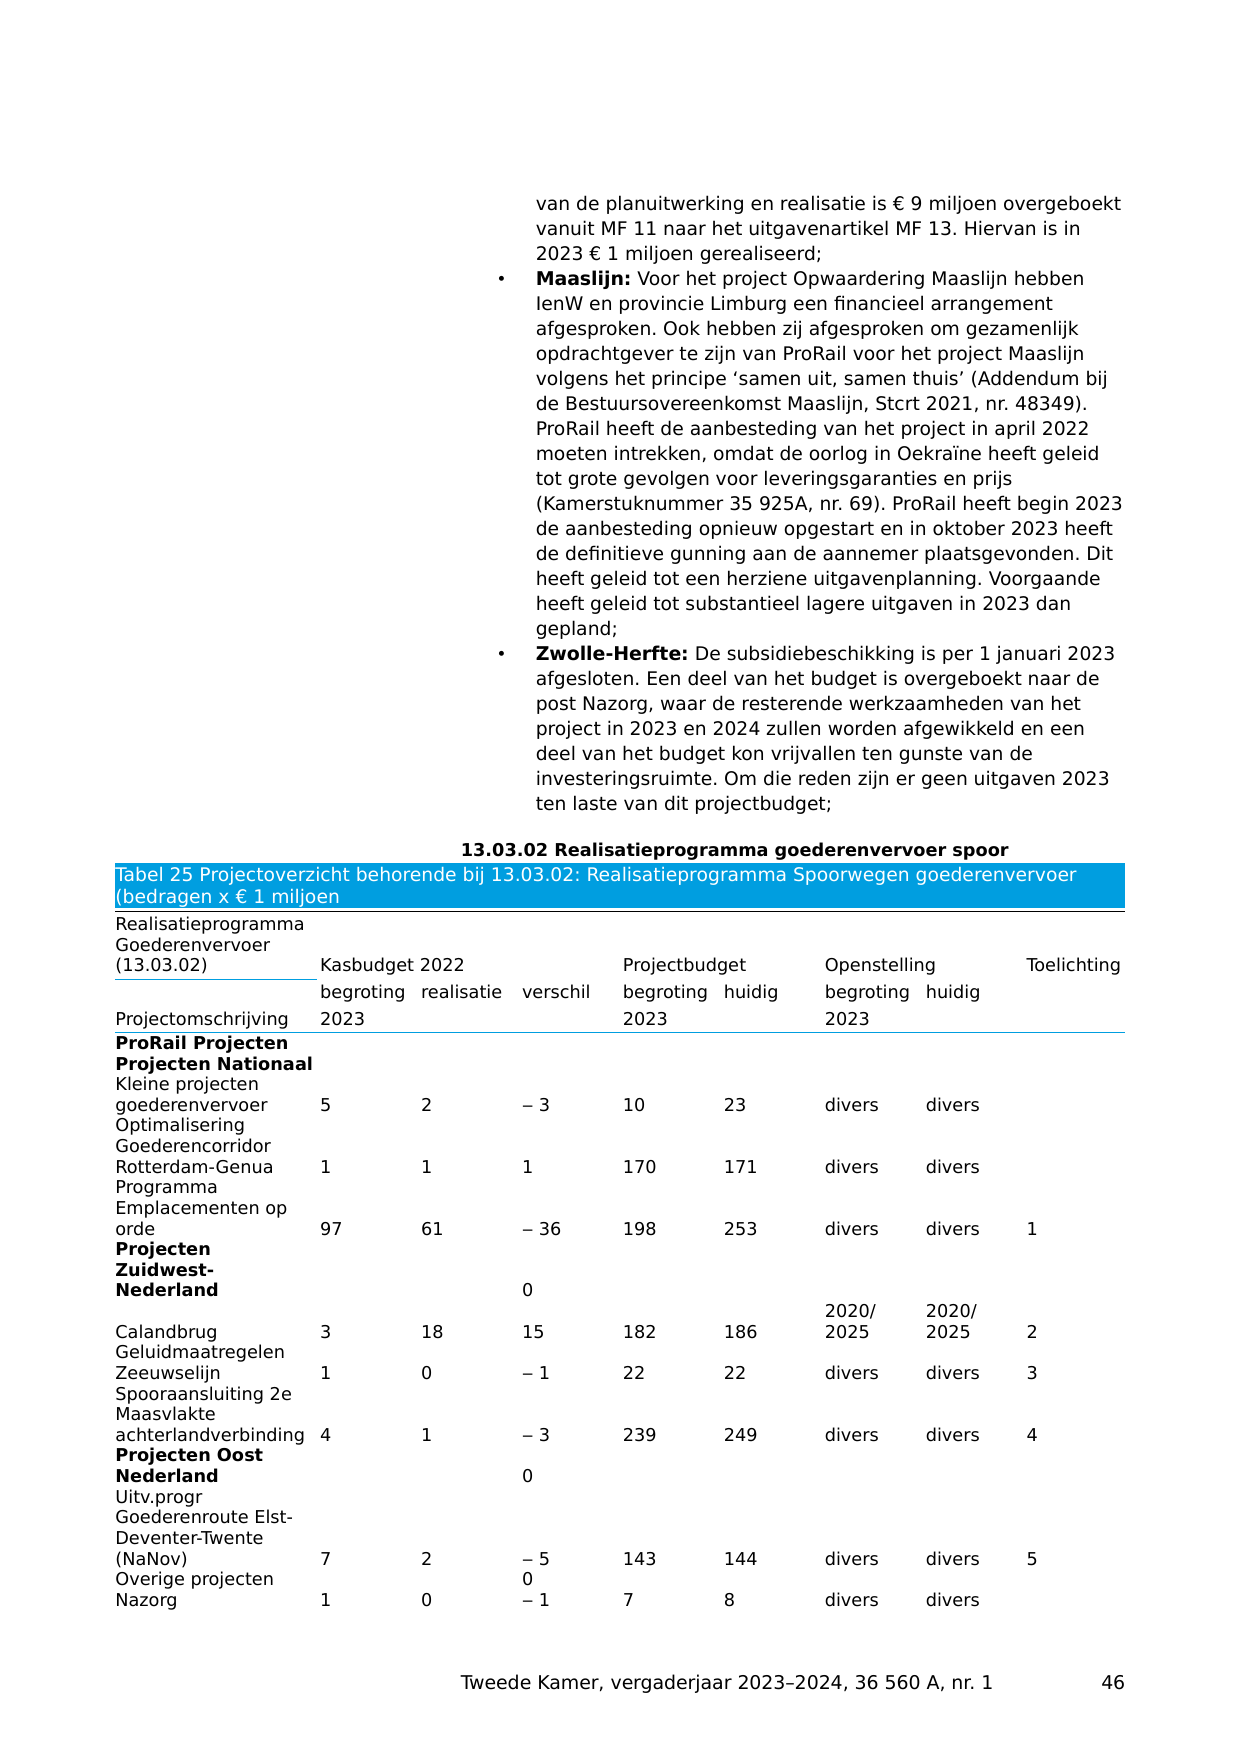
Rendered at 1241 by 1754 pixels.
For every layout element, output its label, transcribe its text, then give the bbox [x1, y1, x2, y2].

table_cell begroting [620, 979, 721, 1006]
table_cell [721, 1054, 822, 1074]
table_cell [721, 1006, 822, 1032]
table_cell [620, 1569, 721, 1590]
table_cell Spooraansluiting 2e Maasvlakte achterlandverbinding [115, 1384, 317, 1445]
table_cell 2 [418, 1487, 519, 1569]
table_cell [1024, 1006, 1125, 1032]
table_cell huidig [923, 979, 1023, 1006]
table_cell 198 [620, 1177, 721, 1239]
table_cell [418, 1445, 519, 1487]
table_cell [1024, 1054, 1125, 1074]
table_cell [1024, 1033, 1125, 1053]
table_cell [620, 1033, 721, 1053]
table_cell divers [822, 1115, 923, 1177]
table_cell 2023 [317, 1006, 418, 1032]
table_cell 2023 [620, 1006, 721, 1032]
table_cell [418, 1006, 519, 1032]
table_cell 171 [721, 1115, 822, 1177]
table_cell ‒ 1 [519, 1342, 620, 1383]
table_cell 2020/ 2025 [822, 1301, 923, 1342]
text 13.03.02 Realisatieprogramma goederenvervoer spoor [461, 838, 1125, 861]
table_cell divers [822, 1074, 923, 1115]
table_cell 186 [721, 1301, 822, 1342]
table_cell Nazorg [115, 1590, 317, 1610]
table_cell 1 [418, 1115, 519, 1177]
table_cell Toelichting [1024, 912, 1125, 979]
table_cell [317, 1569, 418, 1590]
table_cell [822, 1239, 923, 1301]
table_cell [721, 1239, 822, 1301]
table_cell 182 [620, 1301, 721, 1342]
list van de planuitwerking en realisatie is € 9 miljoen overgeboekt vanuit MF 11 naar het uitgavenartikel MF 13. Hiervan is in 2023 € 1 miljoen gerealiseerd; [498, 191, 1125, 266]
table_cell 4 [1024, 1384, 1125, 1445]
table_cell 23 [721, 1074, 822, 1115]
table_cell 97 [317, 1177, 418, 1239]
table_cell divers [923, 1384, 1023, 1445]
table_cell Programma Emplacementen op orde [115, 1177, 317, 1239]
table_cell [418, 1054, 519, 1074]
table_cell Projecten Oost Nederland [115, 1445, 317, 1487]
table_cell ‒ 3 [519, 1074, 620, 1115]
table_cell 8 [721, 1590, 822, 1610]
table_cell [1024, 1115, 1125, 1177]
table_cell [317, 1033, 418, 1053]
table_cell 7 [317, 1487, 418, 1569]
table_cell ProRail Projecten [115, 1033, 317, 1053]
table_cell [923, 1445, 1023, 1487]
table_cell [418, 1239, 519, 1301]
table_cell 0 [519, 1569, 620, 1590]
table_cell ‒ 36 [519, 1177, 620, 1239]
table_cell [317, 1054, 418, 1074]
table_cell [923, 1033, 1023, 1053]
table_cell [822, 1445, 923, 1487]
table_cell begroting [822, 979, 923, 1006]
table_cell 143 [620, 1487, 721, 1569]
table_cell 170 [620, 1115, 721, 1177]
table_cell Projecten Zuidwest-Nederland [115, 1239, 317, 1301]
table_cell [721, 1033, 822, 1053]
table_cell verschil [519, 979, 620, 1006]
table_cell 2023 [822, 1006, 923, 1032]
table_cell [620, 1054, 721, 1074]
table_cell divers [822, 1384, 923, 1445]
table_cell [923, 1054, 1023, 1074]
table_cell divers [923, 1342, 1023, 1383]
table_cell [822, 1033, 923, 1053]
table_cell Projecten Nationaal [115, 1054, 317, 1074]
table_cell 2 [418, 1074, 519, 1115]
table_cell divers [923, 1074, 1023, 1115]
table_cell [519, 1033, 620, 1053]
table_cell 0 [418, 1342, 519, 1383]
table_cell [923, 1569, 1023, 1590]
table_cell [923, 1239, 1023, 1301]
table_cell ‒ 5 [519, 1487, 620, 1569]
table_cell [418, 1569, 519, 1590]
table_cell Openstelling [822, 912, 1023, 979]
table_cell divers [822, 1177, 923, 1239]
table_cell [1024, 1590, 1125, 1610]
table_cell [822, 1054, 923, 1074]
table_cell [1024, 1074, 1125, 1115]
table_cell 18 [418, 1301, 519, 1342]
table_cell [519, 1006, 620, 1032]
table_cell [822, 1569, 923, 1590]
table_cell 253 [721, 1177, 822, 1239]
table_cell Uitv.progr Goederenroute Elst-Deventer-Twente (NaNov) [115, 1487, 317, 1569]
table_cell [317, 1445, 418, 1487]
table_cell divers [822, 1590, 923, 1610]
table_cell divers [923, 1590, 1023, 1610]
table_cell 5 [317, 1074, 418, 1115]
table_cell Projectomschrijving [115, 1006, 317, 1032]
table_cell 1 [1024, 1177, 1125, 1239]
table_cell [1024, 1445, 1125, 1487]
table_cell 15 [519, 1301, 620, 1342]
table_cell Kleine projecten goederenvervoer [115, 1074, 317, 1115]
table_cell [317, 1239, 418, 1301]
table_cell 1 [317, 1590, 418, 1610]
table_cell realisatie [418, 979, 519, 1006]
table_cell 2 [1024, 1301, 1125, 1342]
table_cell 3 [317, 1301, 418, 1342]
table_cell ‒ 3 [519, 1384, 620, 1445]
table_cell begroting [317, 979, 418, 1006]
table_cell 3 [1024, 1342, 1125, 1383]
table_cell 22 [620, 1342, 721, 1383]
table_cell 1 [317, 1115, 418, 1177]
table_cell divers [923, 1177, 1023, 1239]
table_cell [1024, 1569, 1125, 1590]
table_cell divers [822, 1342, 923, 1383]
table_cell 0 [418, 1590, 519, 1610]
table_cell Geluidmaatregelen Zeeuwselijn [115, 1342, 317, 1383]
table_cell 1 [317, 1342, 418, 1383]
table_cell 22 [721, 1342, 822, 1383]
table_cell 7 [620, 1590, 721, 1610]
table_cell Projectbudget [620, 912, 822, 979]
table_cell huidig [721, 979, 822, 1006]
table_cell [620, 1445, 721, 1487]
table_cell divers [822, 1487, 923, 1569]
list Maaslijn: Voor het project Opwaardering Maaslijn hebben IenW en provincie Limburg een financieel arrangement afgesproken. Ook hebben zij afgesproken om gezamenlijk opdrachtgever te zijn van ProRail voor het project Maaslijn volgens het principe ‘samen uit, samen thuis’ (Addendum bij de Bestuursovereenkomst Maaslijn, Stcrt 2021, nr. 48349). ProRail heeft de aanbesteding van het project in april 2022 moeten intrekken, omdat de oorlog in Oekraïne heeft geleid tot grote gevolgen voor leveringsgaranties en prijs (Kamerstuknummer 35 925A, nr. 69). ProRail heeft begin 2023 de aanbesteding opnieuw opgestart en in oktober 2023 heeft de definitieve gunning aan de aannemer plaatsgevonden. Dit heeft geleid tot een herziene uitgavenplanning. Voorgaande heeft geleid tot substantieel lagere uitgaven in 2023 dan gepland; [498, 266, 1125, 641]
list Zwolle-Herfte: De subsidiebeschikking is per 1 januari 2023 afgesloten. Een deel van het budget is overgeboekt naar de post Nazorg, waar de resterende werkzaamheden van het project in 2023 en 2024 zullen worden afgewikkeld en een deel van het budget kon vrijvallen ten gunste van de investeringsruimte. Om die reden zijn er geen uitgaven 2023 ten laste van dit projectbudget; [498, 641, 1125, 816]
table_cell 10 [620, 1074, 721, 1115]
table_cell 0 [519, 1239, 620, 1301]
table_cell divers [923, 1487, 1023, 1569]
table_cell 0 [519, 1445, 620, 1487]
table_cell 4 [317, 1384, 418, 1445]
table_cell 144 [721, 1487, 822, 1569]
table_cell [721, 1569, 822, 1590]
table_cell [519, 1054, 620, 1074]
table_cell [721, 1445, 822, 1487]
table_cell divers [923, 1115, 1023, 1177]
table_cell 239 [620, 1384, 721, 1445]
table_cell [620, 1239, 721, 1301]
table_cell 1 [519, 1115, 620, 1177]
table_cell Optimalisering Goederencorridor Rotterdam-Genua [115, 1115, 317, 1177]
table_cell ‒ 1 [519, 1590, 620, 1610]
table_cell 61 [418, 1177, 519, 1239]
table_cell Overige projecten [115, 1569, 317, 1590]
table_cell [115, 980, 317, 1006]
table_cell 249 [721, 1384, 822, 1445]
table_cell 5 [1024, 1487, 1125, 1569]
table_cell [923, 1006, 1023, 1032]
table_cell [1024, 979, 1125, 1006]
table_cell [1024, 1239, 1125, 1301]
table_cell 1 [418, 1384, 519, 1445]
table_cell 2020/ 2025 [923, 1301, 1023, 1342]
table_cell Calandbrug [115, 1301, 317, 1342]
table_cell Realisatieprogramma Goederenvervoer (13.03.02) [115, 912, 317, 979]
table_cell [418, 1033, 519, 1053]
table_cell Kasbudget 2022 [317, 912, 620, 979]
